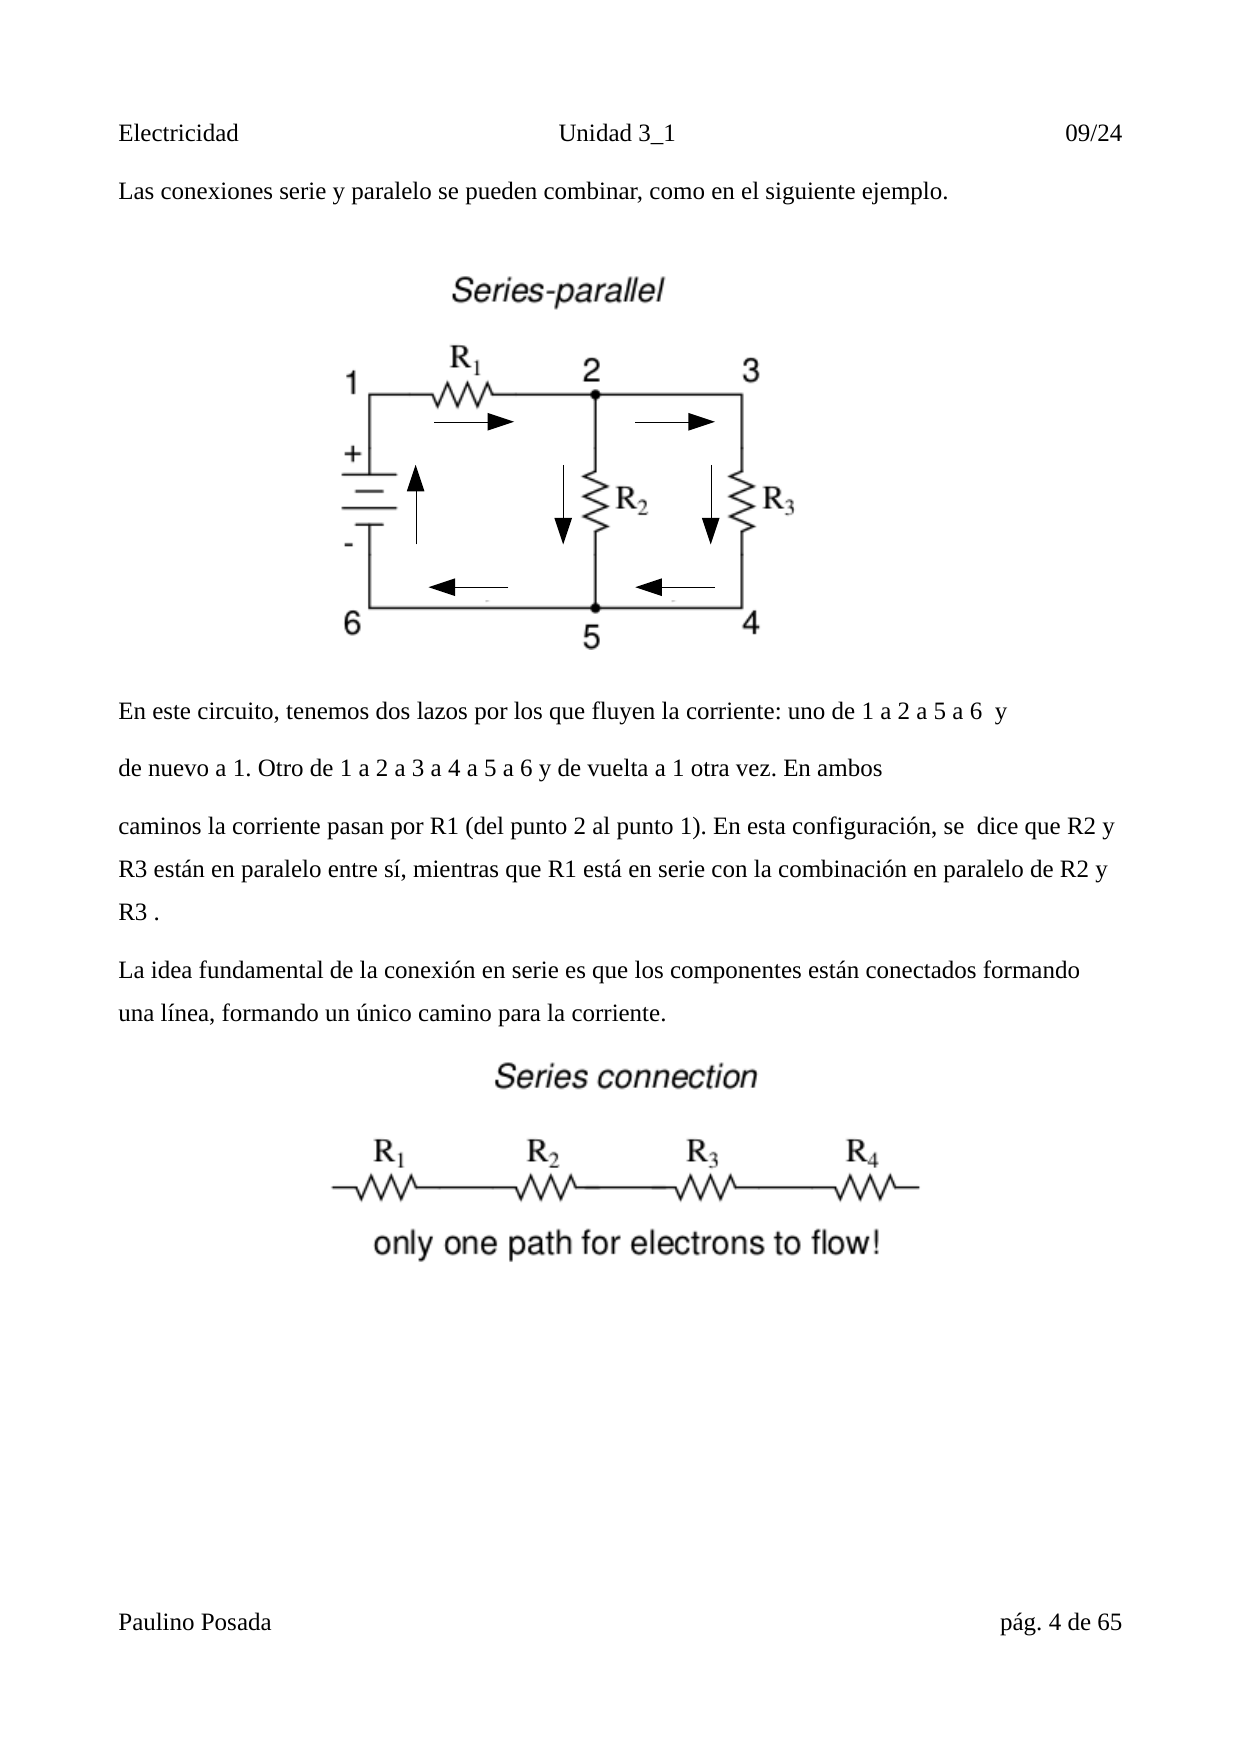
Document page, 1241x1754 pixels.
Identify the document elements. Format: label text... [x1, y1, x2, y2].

picture [311, 1056, 929, 1284]
text La idea fundamental de la conexión en serie es que los componentes están conectados formando una línea, formando un único camino para la corriente. [118, 955, 1122, 1027]
text caminos la corriente pasan por R1 (del punto 2 al punto 1). En esta configuración, se dice que R2 y R3 están en paralelo entre sí, mientras que R1 está en serie con la combinación en paralelo de R2 y R3 . [118, 811, 1122, 926]
picture [295, 261, 808, 650]
text de nuevo a 1. Otro de 1 a 2 a 3 a 4 a 5 a 6 y de vuelta a 1 otra vez. En ambos [118, 753, 1122, 782]
text Las conexiones serie y paralelo se pueden combinar, como en el siguiente ejemplo. [118, 176, 1122, 205]
text En este circuito, tenemos dos lazos por los que fluyen la corriente: uno de 1 a 2 a 5 a 6 y [118, 696, 1122, 724]
